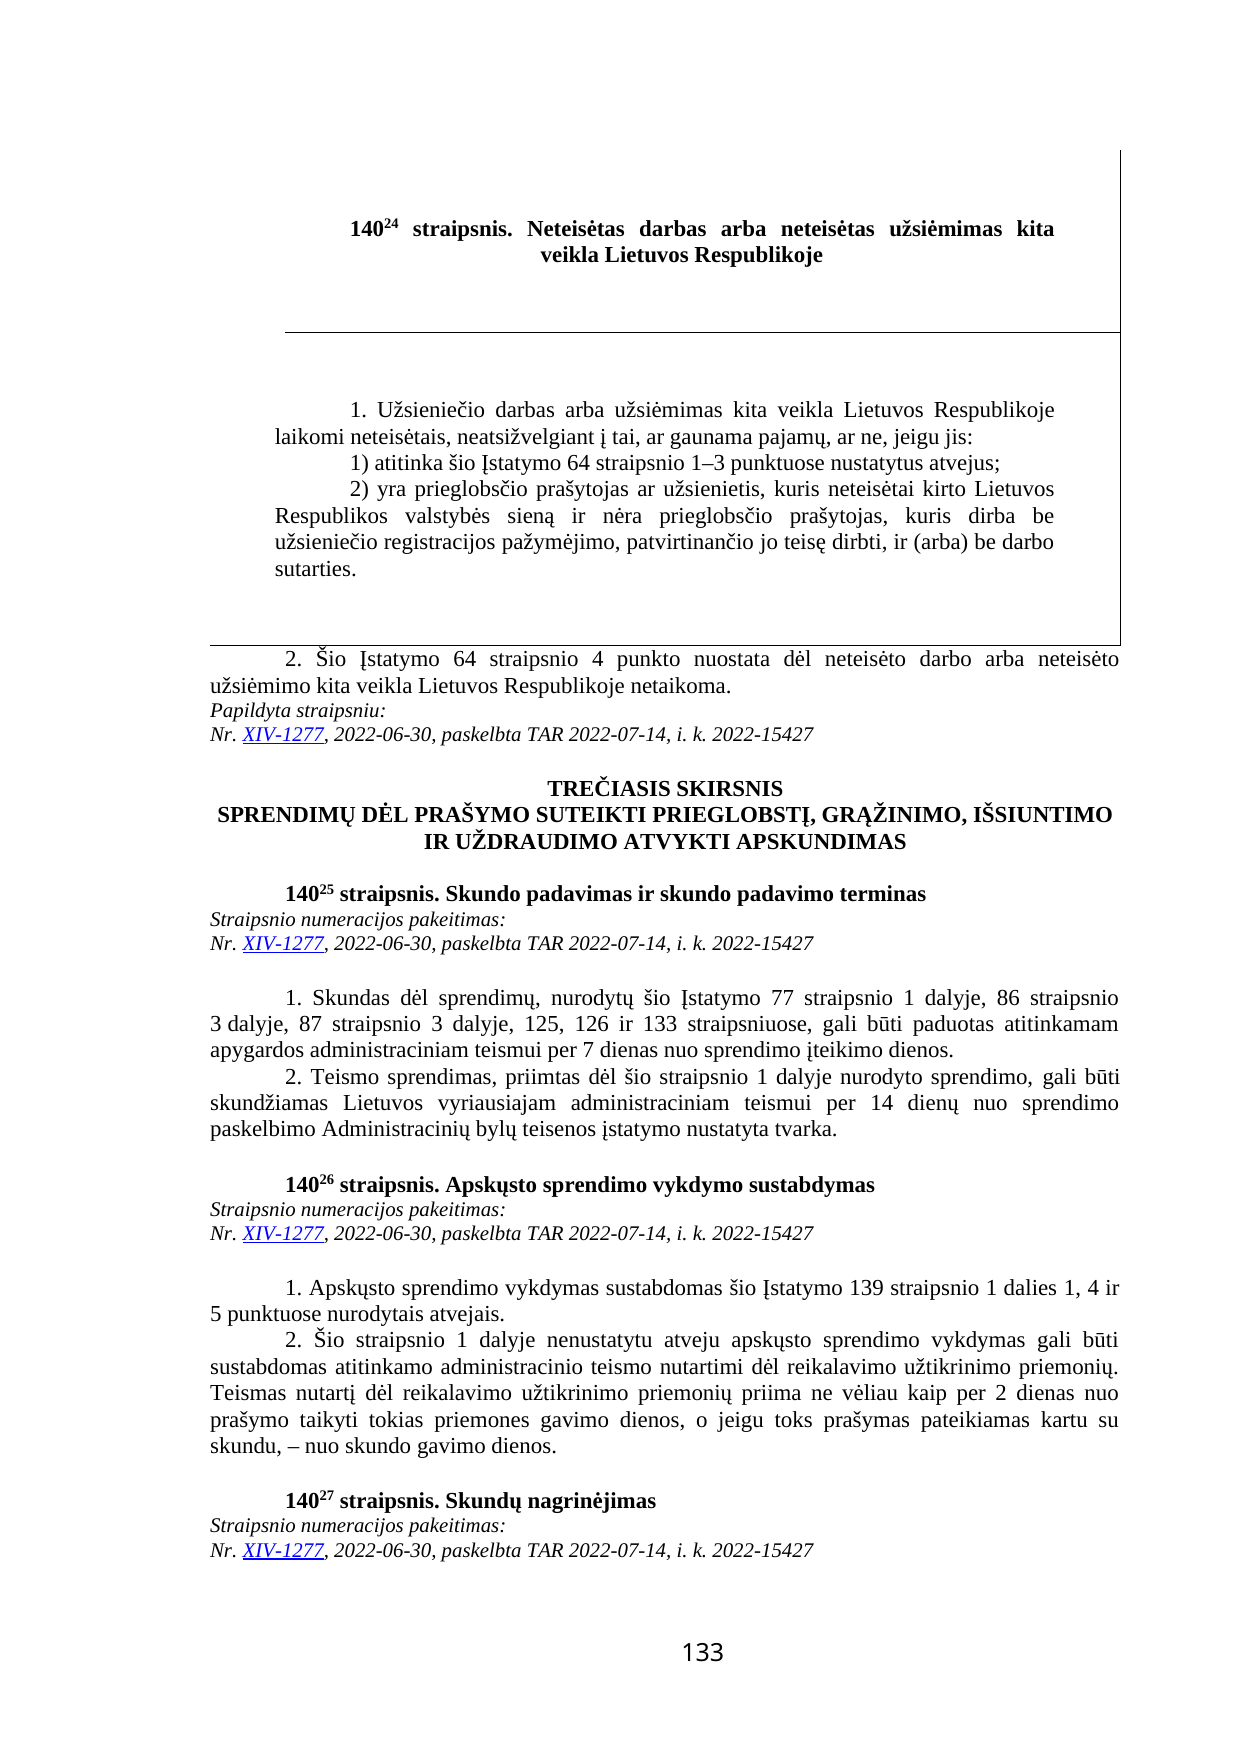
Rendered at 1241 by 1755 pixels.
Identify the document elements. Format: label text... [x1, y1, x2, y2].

text SPRENDIMŲ DĖL PRAŠYMO SUTEIKTI PRIEGLOBSTĮ, GRĄŽINIMO, IŠSIUNTIMO IR UŽDRAUDIMO ATVYKTI APSKUNDIMAS [210, 801, 1120, 854]
text Nr. XIV-1277, 2022-06-30, paskelbta TAR 2022-07-14, i. k. 2022-15427 [210, 722, 1120, 746]
text 1. Užsieniečio darbas arba užsiėmimas kita veikla Lietuvos Respublikoje laikomi neteisėtais, neatsižvelgiant į tai, ar gaunama pajamų, ar ne, jeigu jis: [210, 332, 1120, 449]
text 2. Teismo sprendimas, priimtas dėl šio straipsnio 1 dalyje nurodyto sprendimo, gali būti skundžiamas Lietuvos vyriausiajam administraciniam teismui per 14 dienų nuo sprendimo paskelbimo Administracinių bylų teisenos įstatymo nustatyta tvarka. [210, 1063, 1120, 1142]
text 2. Šio Įstatymo 64 straipsnio 4 punkto nuostata dėl neteisėto darbo arba neteisėto užsiėmimo kita veikla Lietuvos Respublikoje netaikoma. [210, 646, 1120, 698]
text 14027 straipsnis. Skundų nagrinėjimas [210, 1487, 1120, 1513]
text 1. Skundas dėl sprendimų, nurodytų šio Įstatymo 77 straipsnio 1 dalyje, 86 straipsnio 3 dalyje, 87 straipsnio 3 dalyje, 125, 126 ir 133 straipsniuose, gali būti paduotas atitinkamam apygardos administraciniam teismui per 7 dienas nuo sprendimo įteikimo dienos. [210, 984, 1120, 1063]
text Straipsnio numeracijos pakeitimas: [210, 1513, 1120, 1537]
text 14026 straipsnis. Apskųsto sprendimo vykdymo sustabdymas [210, 1171, 1120, 1197]
text Nr. XIV-1277, 2022-06-30, paskelbta TAR 2022-07-14, i. k. 2022-15427 [210, 1537, 1120, 1562]
text TREČIASIS SKIRSNIS [210, 775, 1120, 801]
text Nr. XIV-1277, 2022-06-30, paskelbta TAR 2022-07-14, i. k. 2022-15427 [210, 1221, 1120, 1245]
text 1. Apskųsto sprendimo vykdymas sustabdomas šio Įstatymo 139 straipsnio 1 dalies 1, 4 ir 5 punktuose nurodytais atvejais. [210, 1274, 1120, 1327]
text Nr. XIV-1277, 2022-06-30, paskelbta TAR 2022-07-14, i. k. 2022-15427 [210, 931, 1120, 955]
text 14024 straipsnis. Neteisėtas darbas arba neteisėtas užsiėmimas kita veikla Lietuvos Respublikoje [285, 150, 1120, 332]
text Straipsnio numeracijos pakeitimas: [210, 1197, 1120, 1221]
text Straipsnio numeracijos pakeitimas: [210, 907, 1120, 931]
text 14025 straipsnis. Skundo padavimas ir skundo padavimo terminas [210, 881, 1120, 907]
text 2) yra prieglobsčio prašytojas ar užsienietis, kuris neteisėtai kirto Lietuvos Respublikos valstybės sieną ir nėra prieglobsčio prašytojas, kuris dirba be užsieniečio registracijos pažymėjimo, patvirtinančio jo teisę dirbti, ir (arba) be darbo sutarties. [210, 476, 1120, 645]
text 1) atitinka šio Įstatymo 64 straipsnio 1–3 punktuose nustatytus atvejus; [210, 449, 1120, 476]
text 2. Šio straipsnio 1 dalyje nenustatytu atveju apskųsto sprendimo vykdymas gali būti sustabdomas atitinkamo administracinio teismo nutartimi dėl reikalavimo užtikrinimo priemonių. Teismas nutartį dėl reikalavimo užtikrinimo priemonių priima ne vėliau kaip per 2 dienas nuo prašymo taikyti tokias priemones gavimo dienos, o jeigu toks prašymas pateikiamas kartu su skundu, – nuo skundo gavimo dienos. [210, 1327, 1120, 1458]
text Papildyta straipsniu: [210, 698, 1120, 722]
